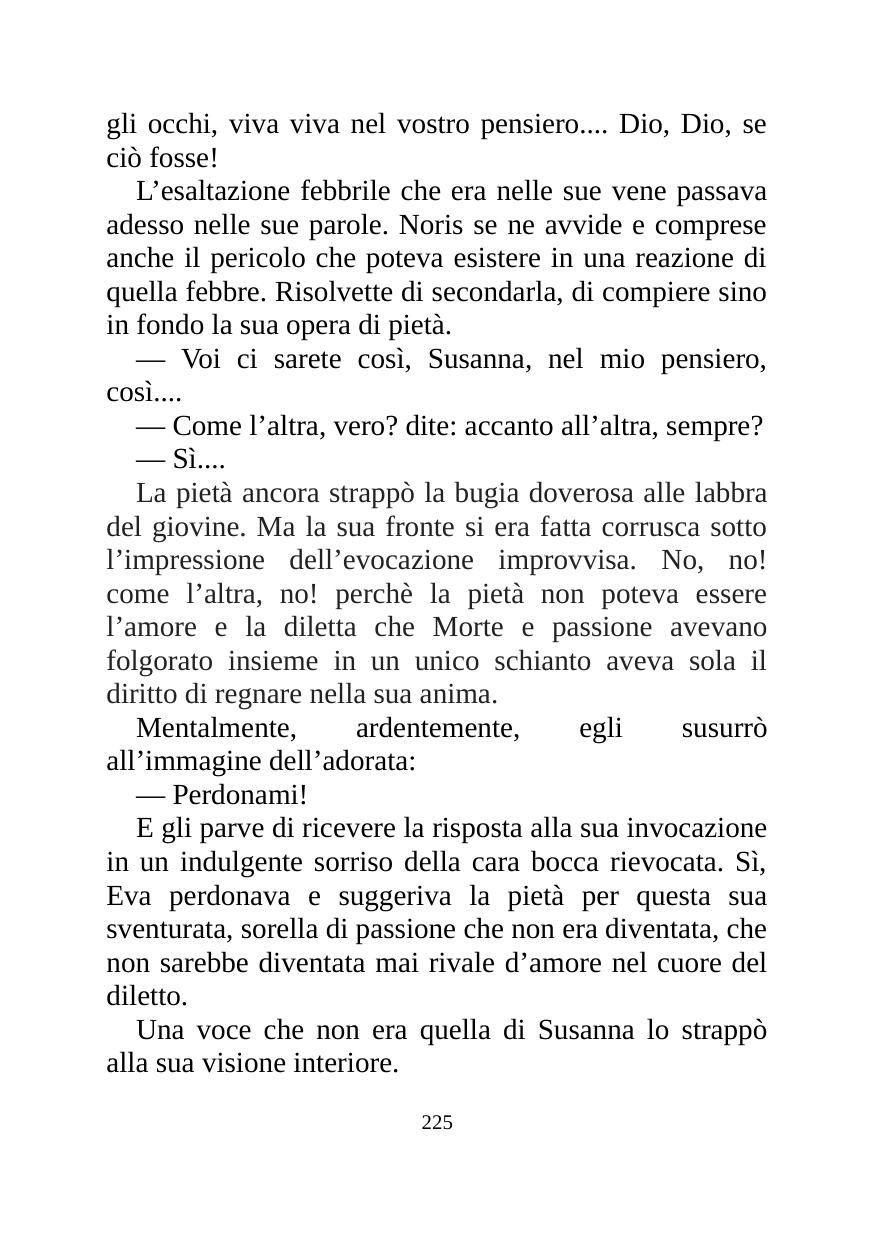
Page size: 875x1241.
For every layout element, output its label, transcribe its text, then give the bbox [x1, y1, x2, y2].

text — Sì.... [106, 442, 768, 475]
text — Perdonami! [106, 777, 768, 811]
text — Come l’altra, vero? dite: accanto all’altra, sempre? [106, 408, 768, 442]
text L’esaltazione febbrile che era nelle sue vene passava adesso nelle sue parole. Noris se ne avvide e comprese anche il pericolo che poteva esistere in una reazione di quella febbre. Risolvette di secondarla, di compiere sino in fondo la sua opera di pietà. [106, 173, 768, 341]
text Una voce che non era quella di Susanna lo strappò alla sua visione interiore. [106, 1012, 768, 1079]
text La pietà ancora strappò la bugia doverosa alle labbra del giovine. Ma la sua fronte si era fatta corrusca sotto l’impressione dell’evocazione improvvisa. No, no! come l’altra, no! perchè la pietà non poteva essere l’amore e la diletta che Morte e passione avevano folgorato insieme in un unico schianto aveva sola il diritto di regnare nella sua anima. [106, 475, 768, 710]
text — Voi ci sarete così, Susanna, nel mio pensiero, così.... [106, 341, 768, 408]
text gli occhi, viva viva nel vostro pensiero.... Dio, Dio, se ciò fosse! [106, 106, 768, 173]
text E gli parve di ricevere la risposta alla sua invocazione in un indulgente sorriso della cara bocca rievocata. Sì, Eva perdonava e suggeriva la pietà per questa sua sventurata, sorella di passione che non era diventata, che non sarebbe diventata mai rivale d’amore nel cuore del diletto. [106, 811, 768, 1012]
text Mentalmente, ardentemente, egli susurrò all’immagine dell’adorata: [106, 710, 768, 777]
